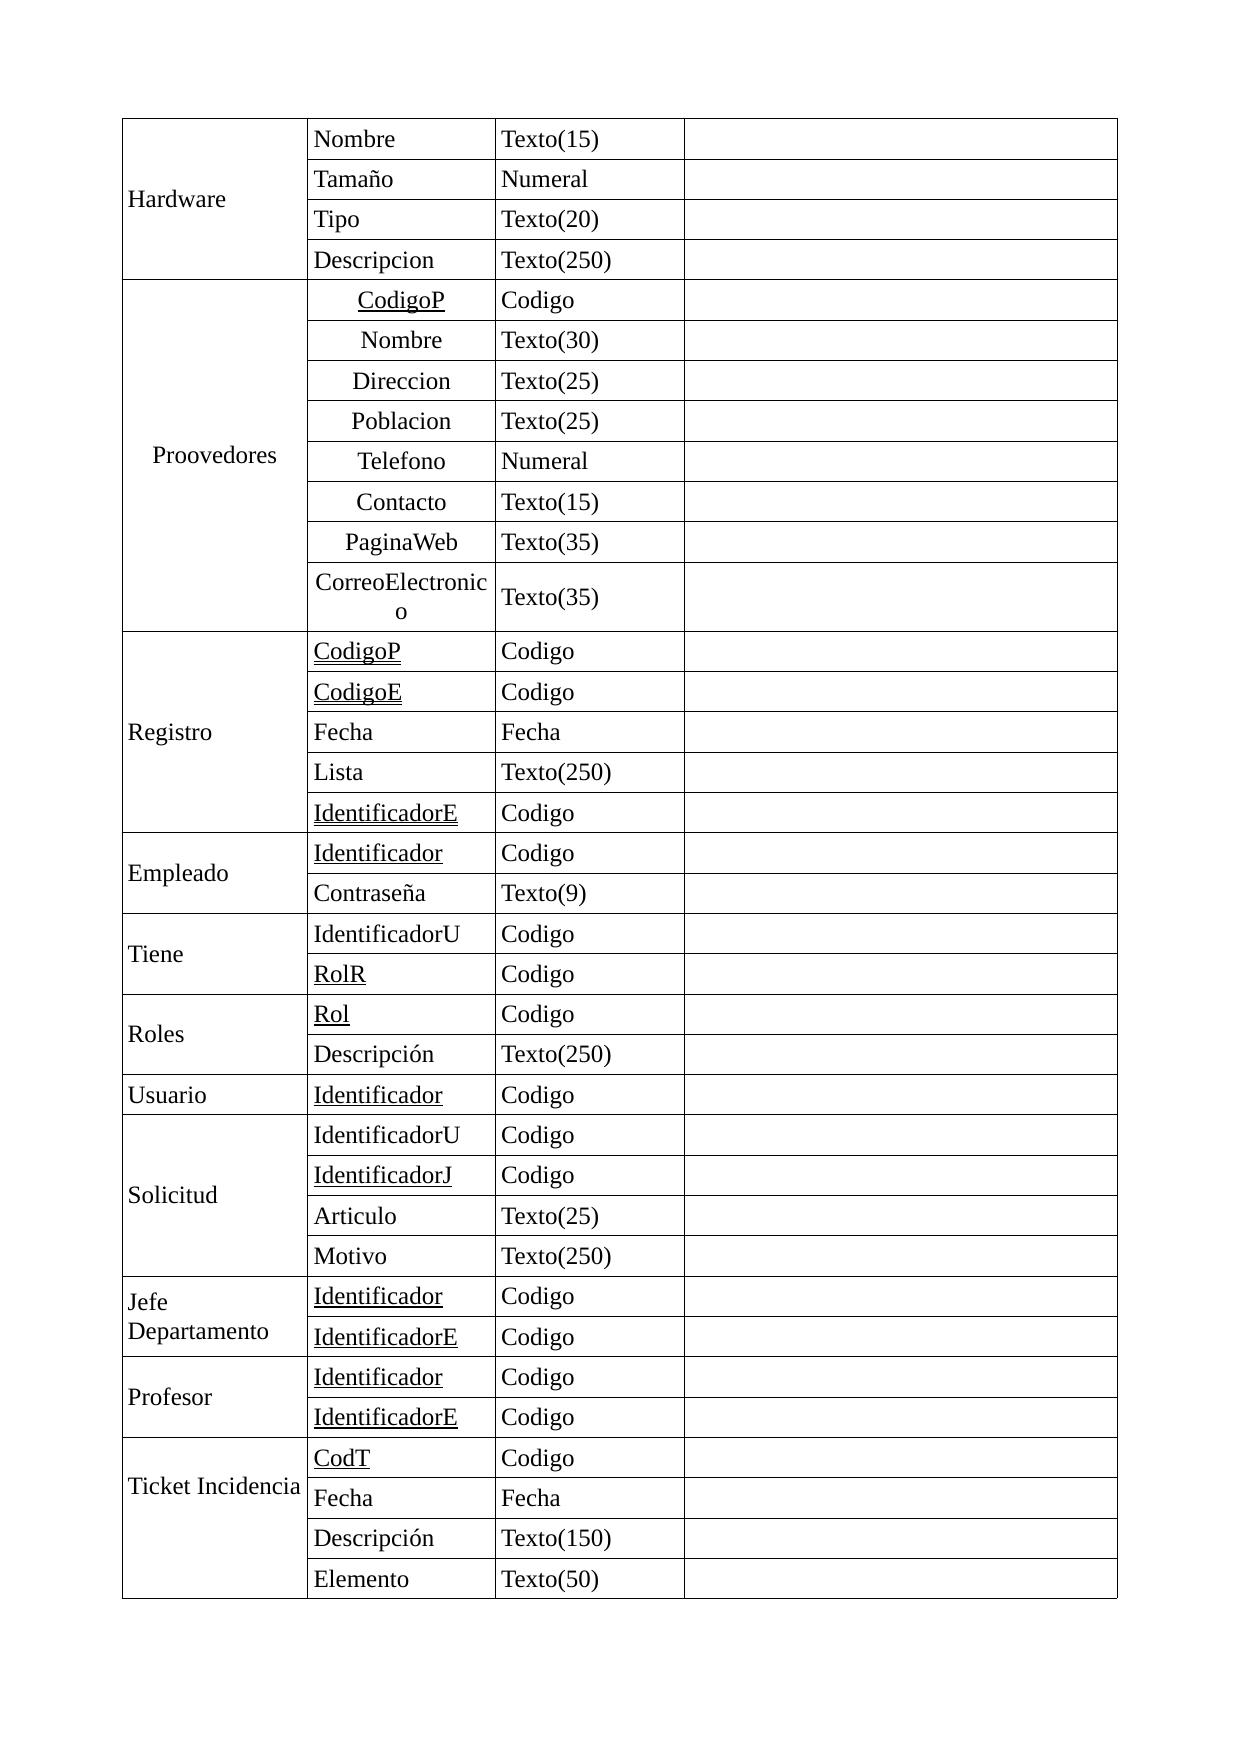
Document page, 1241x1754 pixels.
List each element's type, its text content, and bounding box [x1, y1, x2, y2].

table_cell CodT [308, 1438, 495, 1477]
table_cell [685, 1196, 1117, 1235]
table_cell Texto(150) [496, 1519, 684, 1558]
table_cell [685, 401, 1117, 441]
table_cell Identificador [308, 833, 495, 872]
table_cell Numeral [496, 160, 684, 199]
table_cell Motivo [308, 1236, 495, 1276]
table_cell [685, 1075, 1117, 1114]
table_cell Texto(35) [496, 563, 684, 631]
table_cell IdentificadorE [308, 1317, 495, 1356]
table_cell [685, 522, 1117, 562]
table_cell IdentificadorU [308, 914, 495, 953]
table_cell [685, 1317, 1117, 1356]
table_cell IdentificadorJ [308, 1156, 495, 1195]
table_cell Texto(25) [496, 401, 684, 441]
table_cell [685, 712, 1117, 752]
table_cell Nombre [308, 119, 495, 158]
table_cell [685, 753, 1117, 792]
table_cell [685, 442, 1117, 481]
table_cell Proovedores [123, 280, 307, 631]
table_cell Articulo [308, 1196, 495, 1235]
table_cell Roles [123, 995, 307, 1074]
table_cell [685, 1438, 1117, 1477]
table_cell Elemento [308, 1559, 495, 1598]
table_cell Identificador [308, 1277, 495, 1316]
table_cell [685, 482, 1117, 521]
table_cell Texto(250) [496, 1035, 684, 1074]
table_cell [685, 119, 1117, 158]
table_cell Codigo [496, 793, 684, 832]
table_cell Codigo [496, 1156, 684, 1195]
table_cell [685, 954, 1117, 993]
table_cell Codigo [496, 1357, 684, 1397]
table_cell Rol [308, 995, 495, 1034]
table_cell Texto(250) [496, 1236, 684, 1276]
table_cell Profesor [123, 1357, 307, 1437]
table_cell Contacto [308, 482, 495, 521]
table_cell Tiene [123, 914, 307, 993]
table_cell Fecha [308, 712, 495, 752]
table_cell Lista [308, 753, 495, 792]
table_cell Tamaño [308, 160, 495, 199]
table_cell Descripción [308, 1035, 495, 1074]
table_cell CorreoElectronico [308, 563, 495, 631]
table_cell IdentificadorU [308, 1115, 495, 1155]
table_cell Texto(30) [496, 321, 684, 360]
table_cell Texto(15) [496, 119, 684, 158]
table_cell Fecha [496, 1478, 684, 1517]
table_cell Codigo [496, 995, 684, 1034]
table_cell Tipo [308, 200, 495, 239]
table_cell Empleado [123, 833, 307, 913]
table_cell Registro [123, 632, 307, 832]
table_cell Texto(250) [496, 753, 684, 792]
table_cell Usuario [123, 1075, 307, 1114]
table_cell Descripcion [308, 240, 495, 279]
table_cell Codigo [496, 833, 684, 872]
table_cell [685, 914, 1117, 953]
table_cell [685, 200, 1117, 239]
table_cell Solicitud [123, 1115, 307, 1276]
table_cell Numeral [496, 442, 684, 481]
table_cell Direccion [308, 361, 495, 400]
table_cell Texto(50) [496, 1559, 684, 1598]
table_cell Ticket Incidencia [123, 1438, 307, 1598]
table_cell [685, 1398, 1117, 1437]
table_cell [685, 793, 1117, 832]
table_cell Identificador [308, 1075, 495, 1114]
table_cell [685, 1519, 1117, 1558]
table_cell CodigoP [308, 632, 495, 671]
table_cell CodigoP [308, 280, 495, 320]
table_cell Codigo [496, 1075, 684, 1114]
table_cell [685, 1236, 1117, 1276]
table_cell Codigo [496, 1317, 684, 1356]
table_cell Contraseña [308, 874, 495, 913]
table_cell Nombre [308, 321, 495, 360]
table_cell Codigo [496, 280, 684, 320]
table_cell IdentificadorE [308, 793, 495, 832]
table_cell [685, 361, 1117, 400]
table_cell Codigo [496, 672, 684, 711]
table_cell [685, 160, 1117, 199]
table_cell [685, 1559, 1117, 1598]
table_cell Descripción [308, 1519, 495, 1558]
table_cell Telefono [308, 442, 495, 481]
table_cell Codigo [496, 1115, 684, 1155]
table_cell [685, 672, 1117, 711]
table_cell [685, 995, 1117, 1034]
table_cell Texto(250) [496, 240, 684, 279]
table_cell Texto(20) [496, 200, 684, 239]
table_cell Fecha [496, 712, 684, 752]
table_cell [685, 240, 1117, 279]
table_cell Texto(9) [496, 874, 684, 913]
table_cell Texto(25) [496, 361, 684, 400]
table_cell [685, 1357, 1117, 1397]
table_cell [685, 833, 1117, 872]
table_cell [685, 563, 1117, 631]
table_cell [685, 1478, 1117, 1517]
table_cell Codigo [496, 1438, 684, 1477]
table_cell Texto(35) [496, 522, 684, 562]
table_cell Codigo [496, 954, 684, 993]
table_cell Poblacion [308, 401, 495, 441]
table_cell IdentificadorE [308, 1398, 495, 1437]
table_cell Codigo [496, 1277, 684, 1316]
table_cell RolR [308, 954, 495, 993]
table_cell PaginaWeb [308, 522, 495, 562]
table_cell CodigoE [308, 672, 495, 711]
table_cell Codigo [496, 632, 684, 671]
table_cell [685, 1035, 1117, 1074]
table_cell [685, 1115, 1117, 1155]
table_cell Jefe Departamento [123, 1277, 307, 1356]
table_cell Codigo [496, 914, 684, 953]
table_cell [685, 280, 1117, 320]
table_cell [685, 1277, 1117, 1316]
table_cell [685, 1156, 1117, 1195]
table_cell [685, 874, 1117, 913]
table_cell [685, 321, 1117, 360]
table_cell Hardware [123, 119, 307, 279]
table_cell Fecha [308, 1478, 495, 1517]
table_cell [685, 632, 1117, 671]
table_cell Identificador [308, 1357, 495, 1397]
table_cell Codigo [496, 1398, 684, 1437]
table_cell Texto(25) [496, 1196, 684, 1235]
table_cell Texto(15) [496, 482, 684, 521]
